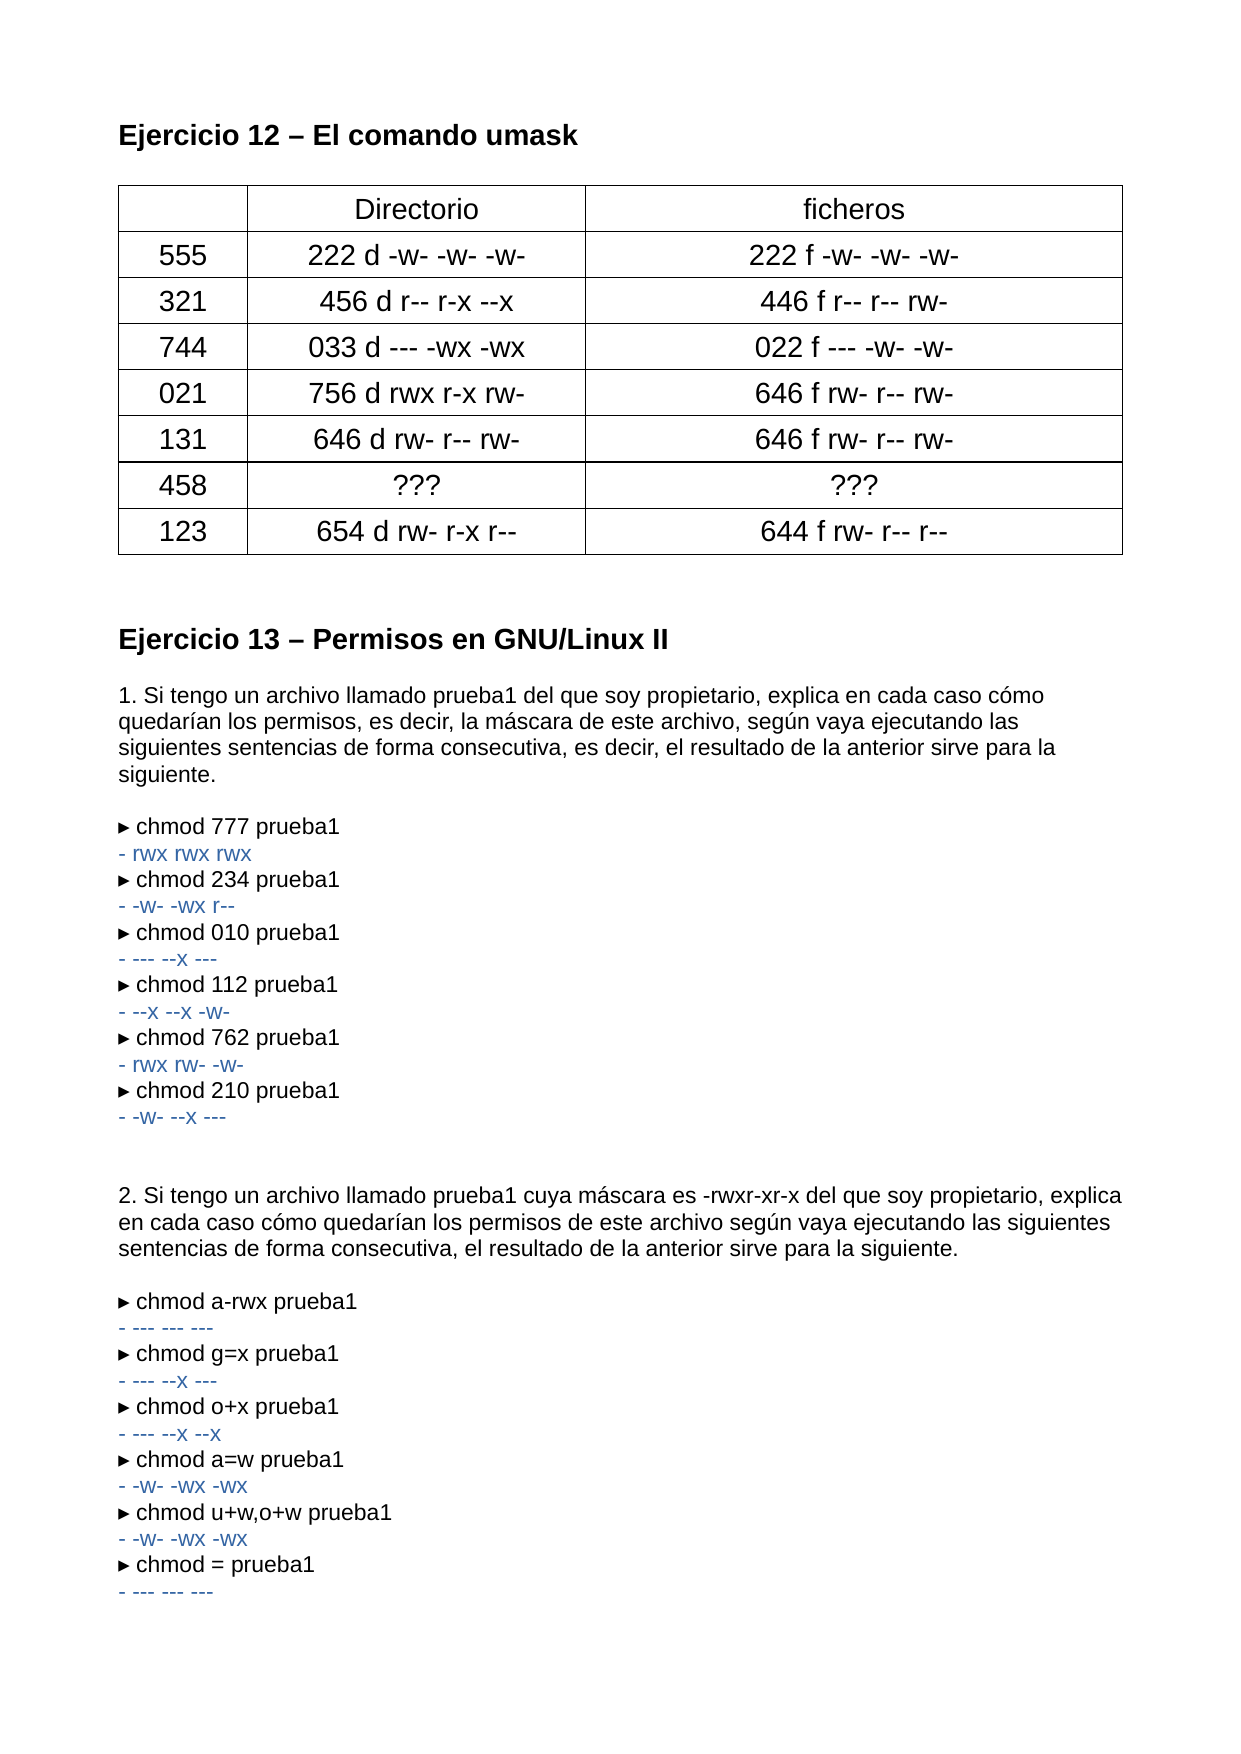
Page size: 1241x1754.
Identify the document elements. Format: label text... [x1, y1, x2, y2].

text sentencias de forma consecutiva, el resultado de la anterior sirve para la siguiente. [118, 1235, 1122, 1261]
table_cell 756 d rwx r-x rw- [248, 370, 585, 415]
text ▸ chmod 234 prueba1 [118, 866, 1122, 892]
text ▸ chmod 777 prueba1 [118, 813, 1122, 840]
table_cell 646 f rw- r-- rw- [586, 370, 1122, 415]
text ▸ chmod u+w,o+w prueba1 [118, 1498, 1122, 1525]
table_header ficheros [586, 186, 1122, 231]
text ▸ chmod 762 prueba1 [118, 1024, 1122, 1051]
text Ejercicio 12 – El comando umask [118, 118, 1122, 152]
table_cell 456 d r-- r-x --x [248, 278, 585, 323]
text ▸ chmod = prueba1 [118, 1551, 1122, 1578]
table_cell 222 d -w- -w- -w- [248, 232, 585, 277]
text ▸ chmod 010 prueba1 [118, 919, 1122, 945]
table_cell 131 [119, 416, 247, 461]
text Ejercicio 13 – Permisos en GNU/Linux II [118, 622, 1122, 655]
text ▸ chmod a=w prueba1 [118, 1446, 1122, 1472]
text 2. Si tengo un archivo llamado prueba1 cuya máscara es -rwxr-xr-x del que soy propietario, explica [118, 1182, 1122, 1209]
text - rwx rwx rwx [118, 840, 1122, 866]
text - rwx rw- -w- [118, 1051, 1122, 1077]
text ▸ chmod a-rwx prueba1 [118, 1288, 1122, 1314]
text - -w- -wx -wx [118, 1472, 1122, 1498]
table_cell 646 d rw- r-- rw- [248, 416, 585, 461]
table_cell 458 [119, 463, 247, 507]
text - --- --x --- [118, 1367, 1122, 1393]
table_header [119, 186, 247, 231]
text - -w- -wx r-- [118, 892, 1122, 919]
text - --- --- --- [118, 1314, 1122, 1340]
text - --- --- --- [118, 1578, 1122, 1604]
text - -w- --x --- [118, 1103, 1122, 1129]
table_cell 446 f r-- r-- rw- [586, 278, 1122, 323]
text ▸ chmod g=x prueba1 [118, 1340, 1122, 1367]
text en cada caso cómo quedarían los permisos de este archivo según vaya ejecutando las siguientes [118, 1209, 1122, 1235]
table_cell ??? [248, 463, 585, 507]
table_cell 555 [119, 232, 247, 277]
table_cell 222 f -w- -w- -w- [586, 232, 1122, 277]
table_cell 646 f rw- r-- rw- [586, 416, 1122, 461]
text ▸ chmod 210 prueba1 [118, 1077, 1122, 1103]
table_cell 123 [119, 509, 247, 553]
text ▸ chmod o+x prueba1 [118, 1393, 1122, 1419]
text - --- --x --- [118, 945, 1122, 971]
table_cell 033 d --- -wx -wx [248, 324, 585, 369]
text - --- --x --x [118, 1419, 1122, 1446]
table_cell 744 [119, 324, 247, 369]
table_header Directorio [248, 186, 585, 231]
text - --x --x -w- [118, 998, 1122, 1024]
table_cell 021 [119, 370, 247, 415]
table_cell ??? [586, 463, 1122, 507]
table_cell 022 f --- -w- -w- [586, 324, 1122, 369]
text 1. Si tengo un archivo llamado prueba1 del que soy propietario, explica en cada caso cómo quedarían los permisos, es decir, la máscara de este archivo, según vaya ejecutando las siguientes sentencias de forma consecutiva, es decir, el resultado de la anterior sirve para la siguiente. [118, 682, 1122, 787]
table_cell 654 d rw- r-x r-- [248, 509, 585, 553]
table_cell 321 [119, 278, 247, 323]
table_cell 644 f rw- r-- r-- [586, 509, 1122, 553]
text ▸ chmod 112 prueba1 [118, 971, 1122, 998]
text - -w- -wx -wx [118, 1525, 1122, 1551]
